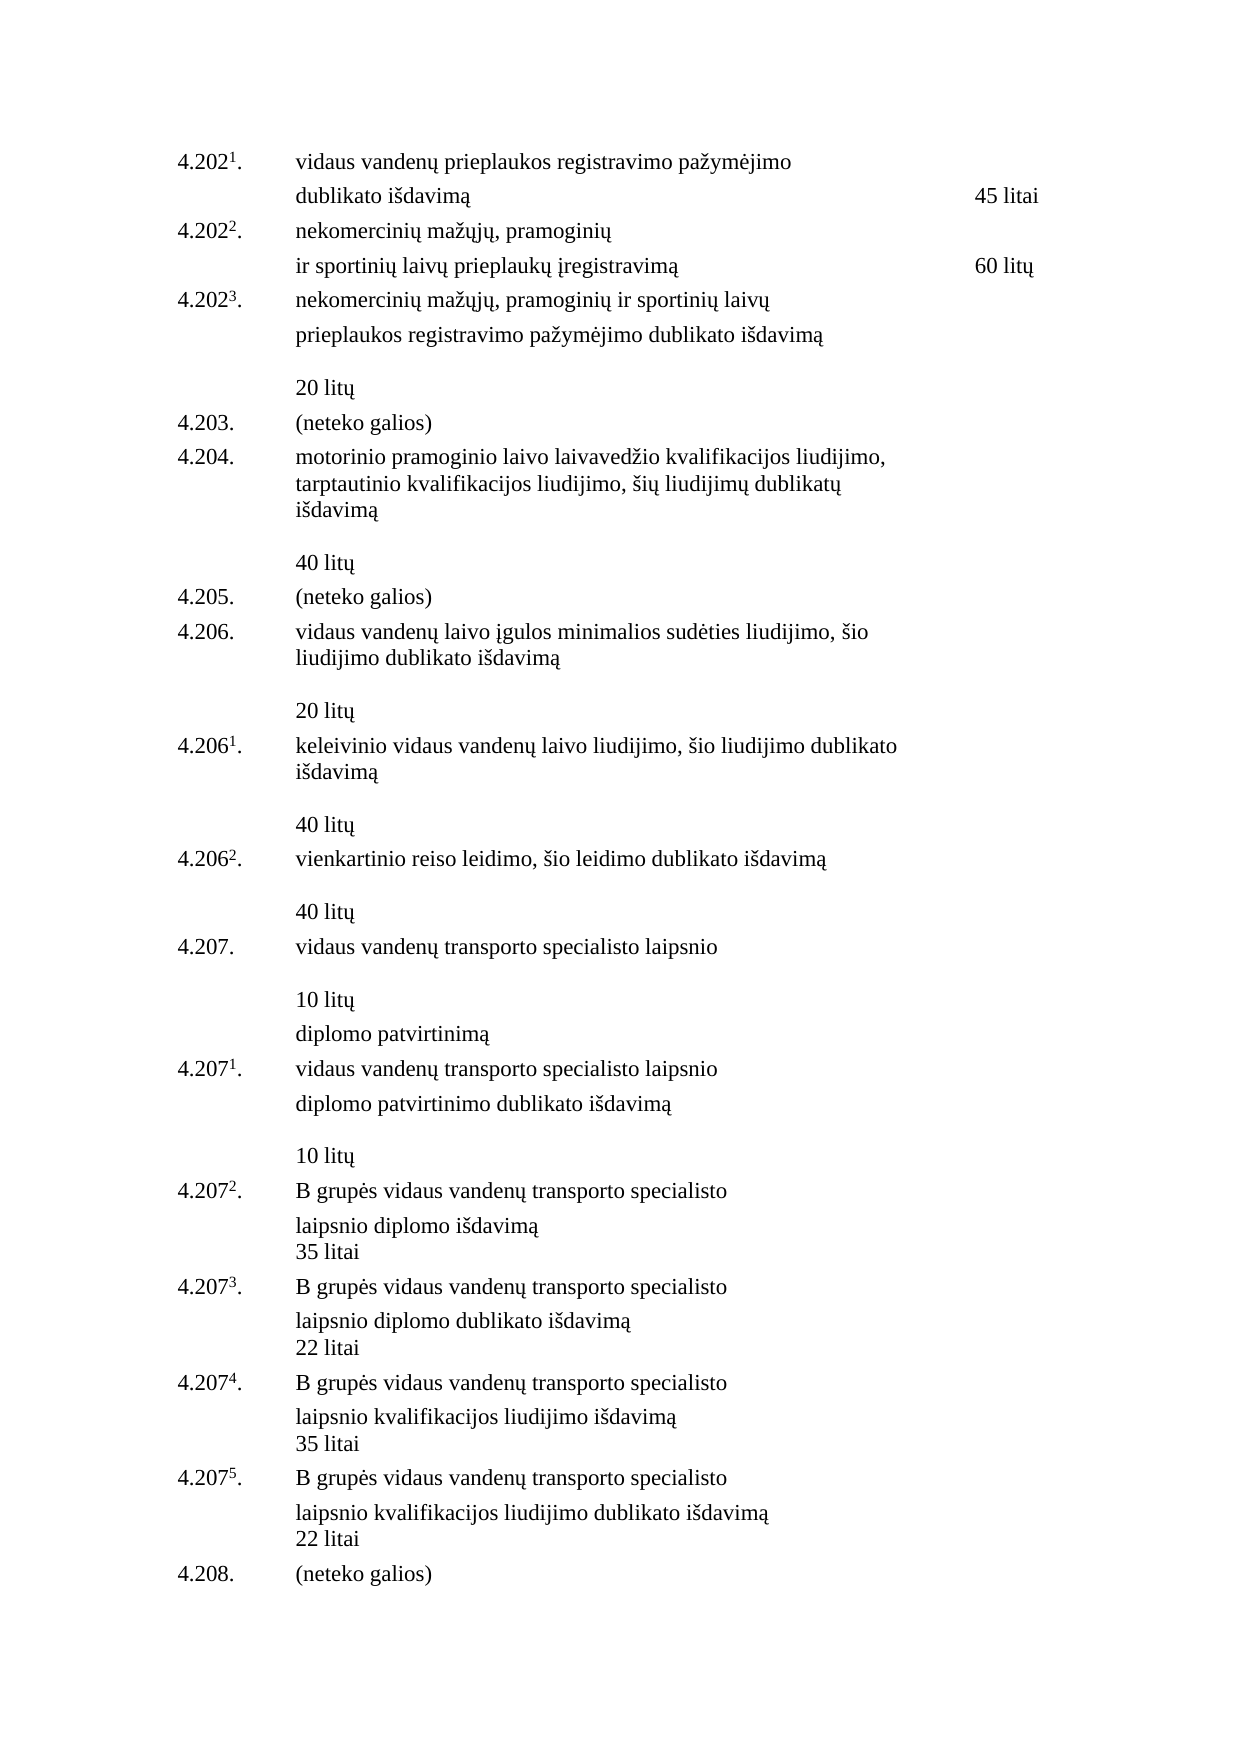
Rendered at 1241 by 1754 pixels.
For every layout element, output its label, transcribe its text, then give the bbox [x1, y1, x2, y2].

text 4.206. vidaus vandenų laivo įgulos minimalios sudėties liudijimo, šio liudijimo dublikato išdavimą 20 litų [177, 618, 945, 723]
text 4.2071. vidaus vandenų transporto specialisto laipsnio [177, 1055, 1122, 1081]
text diplomo patvirtinimo dublikato išdavimą 10 litų [295, 1090, 945, 1169]
text dublikato išdavimą 45 litai [177, 182, 1122, 209]
text 4.2021. vidaus vandenų prieplaukos registravimo pažymėjimo [177, 148, 1122, 174]
text 4.2023. nekomercinių mažųjų, pramoginių ir sportinių laivų [177, 286, 1122, 313]
text 4.205. (neteko galios) [177, 583, 945, 610]
text 4.207. vidaus vandenų transporto specialisto laipsnio 10 litų [177, 933, 945, 1012]
text 4.2022. nekomercinių mažųjų, pramoginių [177, 217, 1122, 243]
text laipsnio diplomo dublikato išdavimą 22 litai [177, 1307, 945, 1360]
text 4.204. motorinio pramoginio laivo laivavedžio kvalifikacijos liudijimo, tarptautinio kvalifikacijos liudijimo, šių liudijimų dublikatų išdavimą 40 litų [177, 443, 924, 575]
text 4.208. (neteko galios) [177, 1560, 945, 1586]
text 4.2062. vienkartinio reiso leidimo, šio leidimo dublikato išdavimą 40 litų [177, 846, 945, 924]
text 4.203. (neteko galios) [177, 408, 945, 435]
text 4.2074. B grupės vidaus vandenų transporto specialisto [177, 1368, 1122, 1395]
text 4.2073. B grupės vidaus vandenų transporto specialisto [177, 1273, 1122, 1299]
text ir sportinių laivų prieplaukų įregistravimą 60 litų [177, 252, 1122, 278]
text 4.2061. keleivinio vidaus vandenų laivo liudijimo, šio liudijimo dublikato išdavimą 40 litų [177, 732, 945, 837]
text prieplaukos registravimo pažymėjimo dublikato išdavimą 20 litų [295, 321, 945, 400]
text laipsnio diplomo išdavimą 35 litai [177, 1212, 945, 1264]
text laipsnio kvalifikacijos liudijimo dublikato išdavimą 22 litai [177, 1499, 945, 1552]
text diplomo patvirtinimą [295, 1020, 945, 1047]
text 4.2072. B grupės vidaus vandenų transporto specialisto [177, 1177, 1122, 1203]
text 4.2075. B grupės vidaus vandenų transporto specialisto [177, 1464, 1122, 1491]
text laipsnio kvalifikacijos liudijimo išdavimą 35 litai [177, 1403, 945, 1456]
